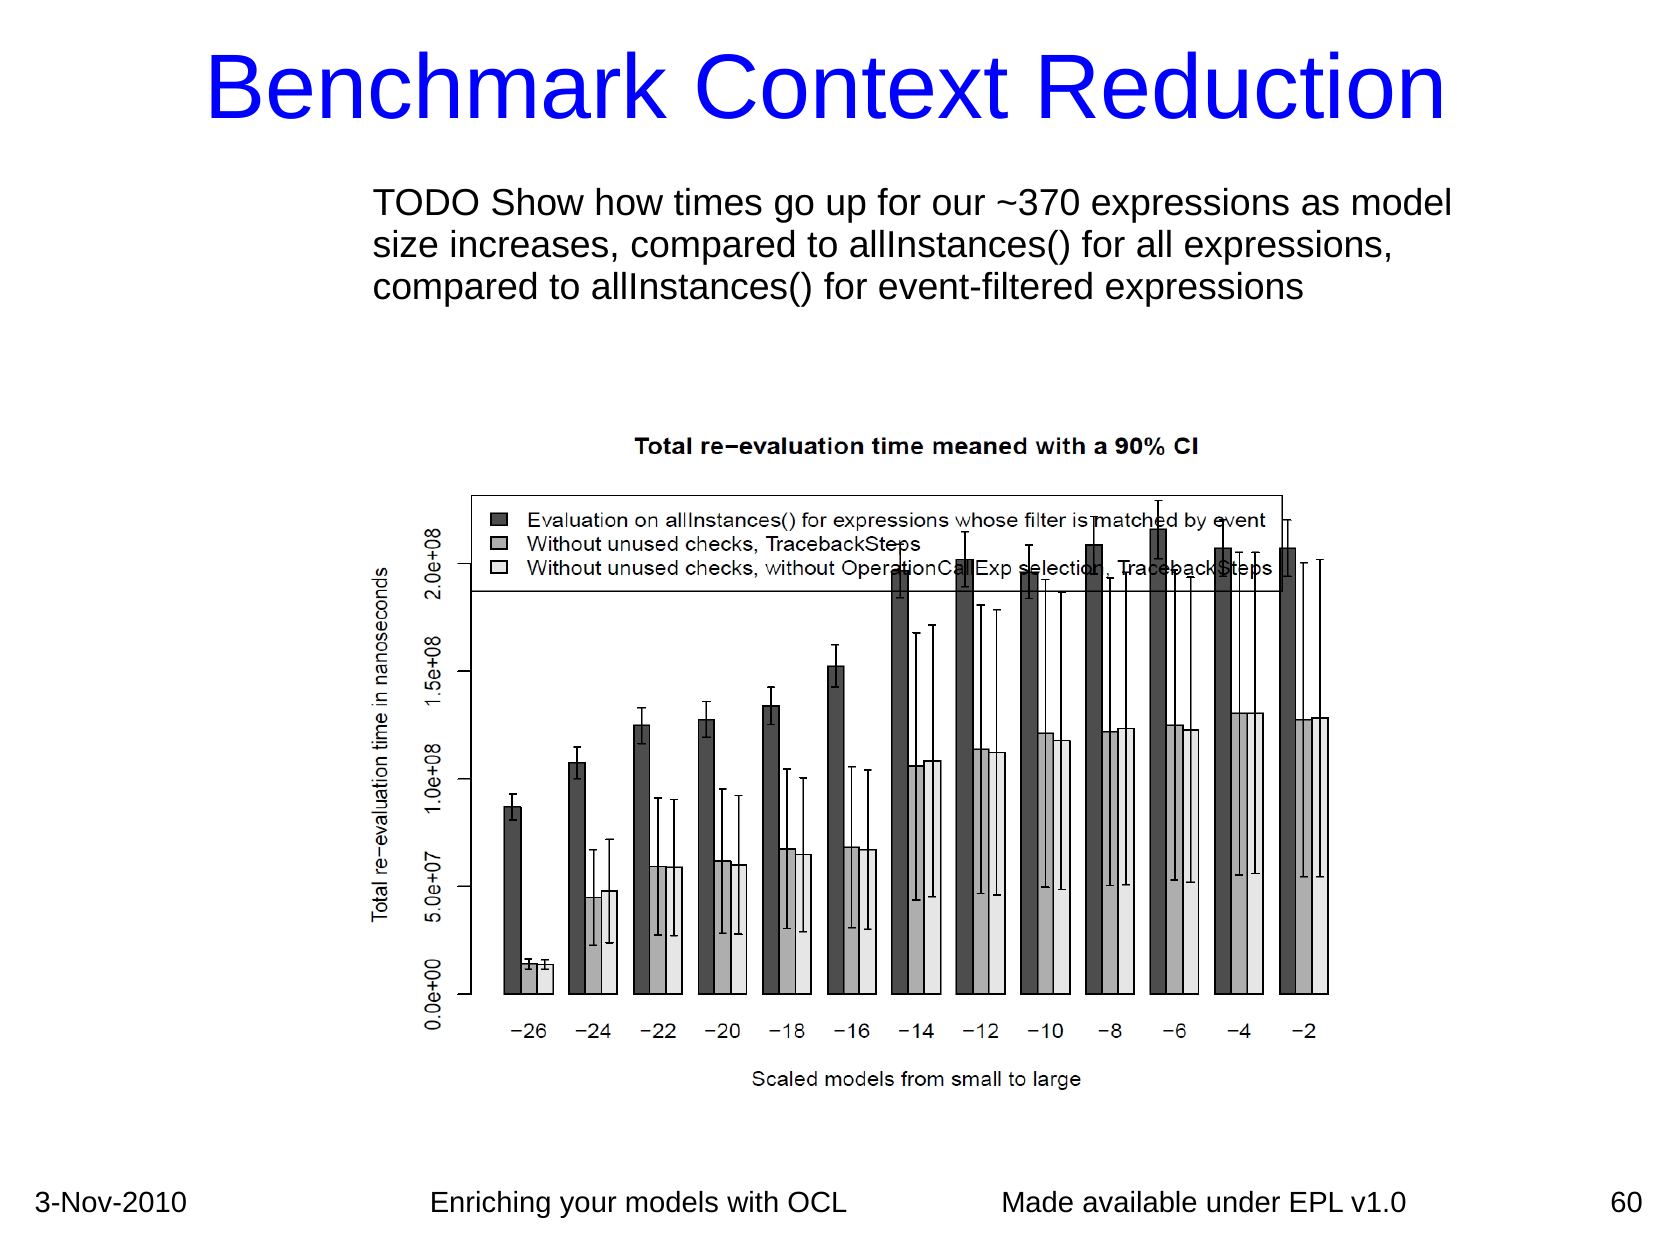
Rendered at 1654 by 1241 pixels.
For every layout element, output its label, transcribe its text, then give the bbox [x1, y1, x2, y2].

text_box TODO Show how times go up for our ~370 expressions as model size increases, compared to allInstances() for all expressions, compared to allInstances() for event-filtered expressions [357, 173, 1467, 315]
title Benchmark Context Reduction [82, 19, 1571, 155]
picture [365, 422, 1344, 1094]
